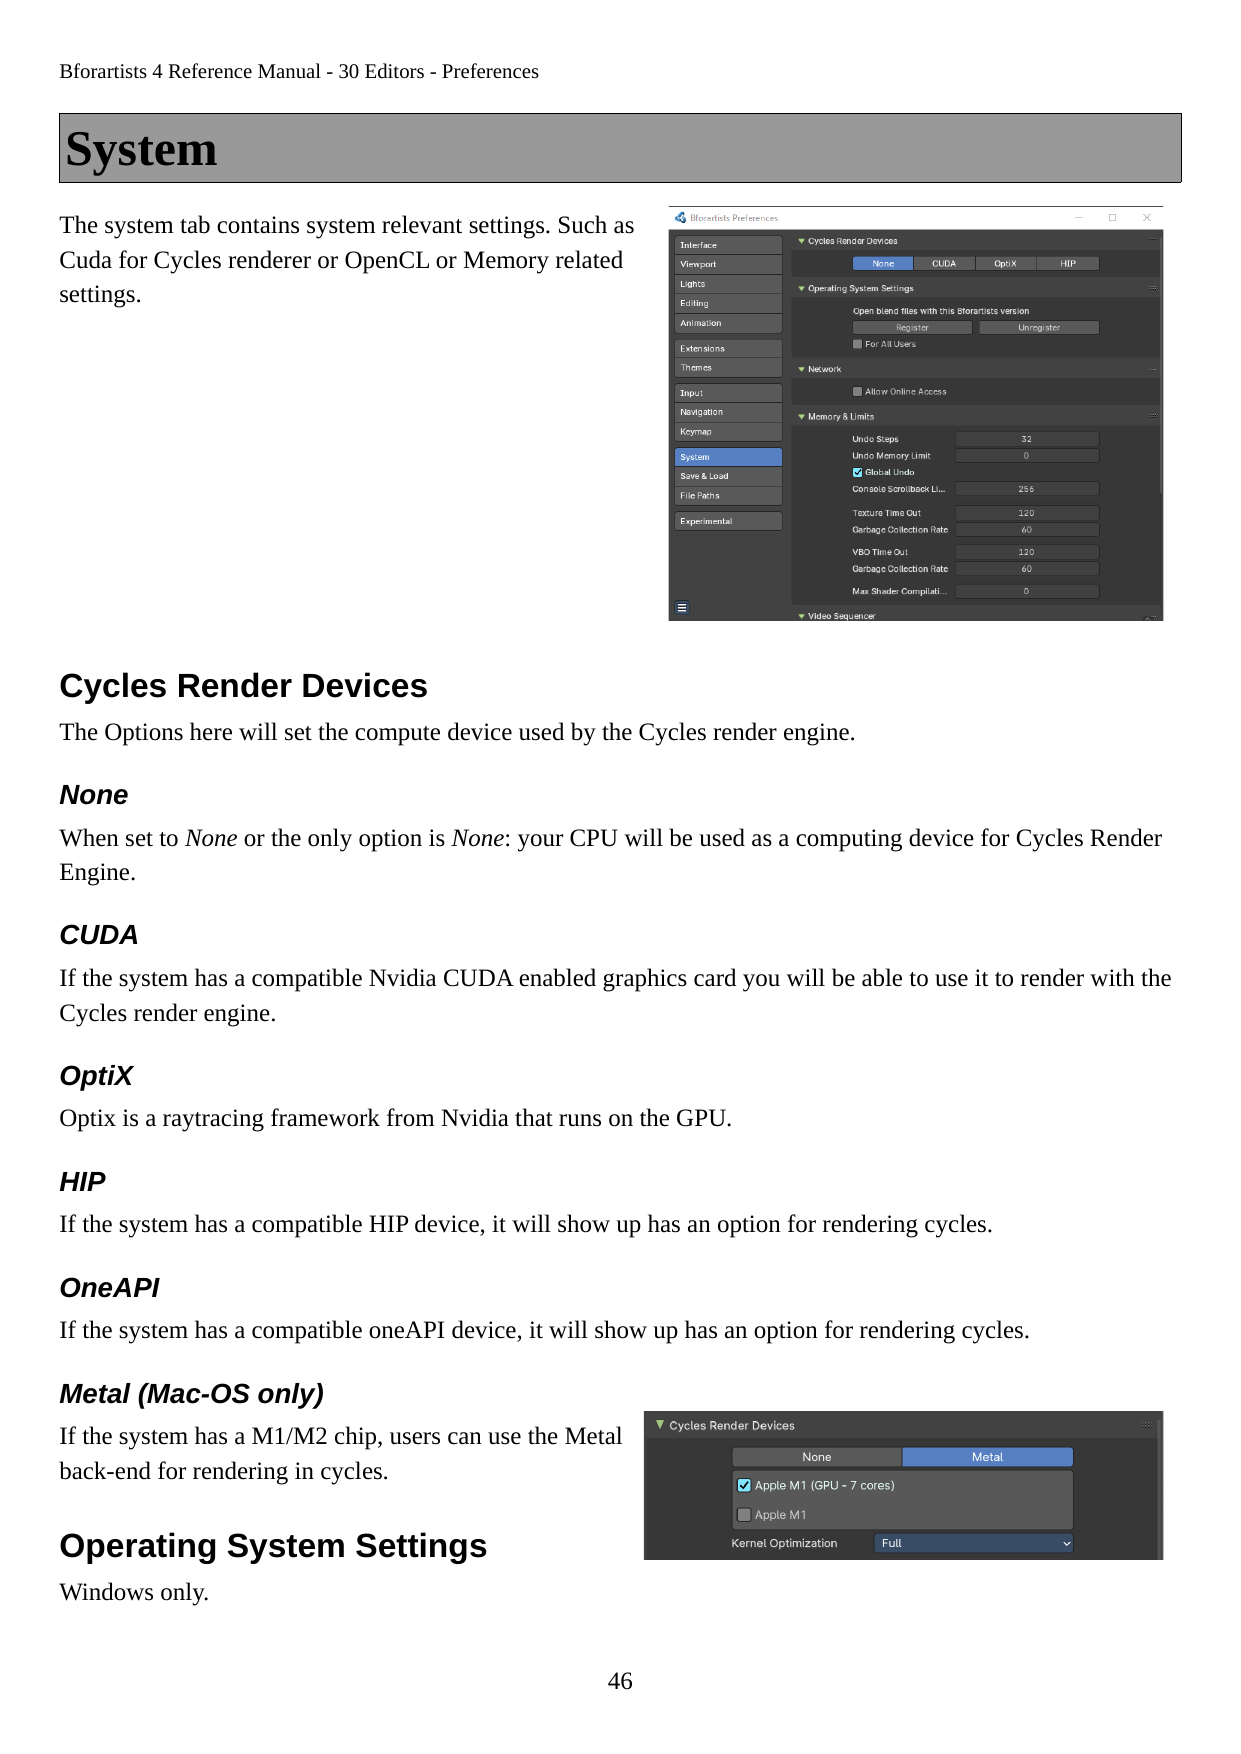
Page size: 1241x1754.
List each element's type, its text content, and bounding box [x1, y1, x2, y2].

text Windows only. [59, 1577, 1181, 1606]
subtitle OneAPI [59, 1271, 1181, 1303]
table_header System [60, 114, 1181, 182]
subtitle None [59, 778, 1181, 810]
picture [643, 1411, 1164, 1560]
text The Options here will set the compute device used by the Cycles render engine. [59, 717, 1181, 746]
text If the system has a compatible oneAPI device, it will show up has an option for rendering cycles. [59, 1315, 1181, 1344]
subtitle CUDA [59, 919, 1181, 951]
text If the system has a compatible Nvidia CUDA enabled graphics card you will be able to use it to render with the Cycles render engine. [59, 963, 1181, 1026]
subtitle Metal (Mac-OS only) [59, 1377, 1181, 1409]
subtitle Operating System Settings [59, 1526, 1181, 1564]
text When set to None or the only option is None: your CPU will be used as a computing device for Cycles Render Engine. [59, 823, 1181, 886]
text The system tab contains system relevant settings. Such as Cuda for Cycles renderer or OpenCL or Memory related settings. [59, 211, 668, 308]
text If the system has a M1/M2 chip, users can use the Metal back-end for rendering in cycles. [59, 1421, 643, 1484]
subtitle HIP [59, 1165, 1181, 1197]
subtitle OptiX [59, 1059, 1181, 1091]
text Optix is a raytracing framework from Nvidia that runs on the GPU. [59, 1103, 1181, 1132]
text If the system has a compatible HIP device, it will show up has an option for rendering cycles. [59, 1209, 1181, 1238]
picture [668, 206, 1164, 621]
subtitle Cycles Render Devices [59, 666, 1181, 704]
